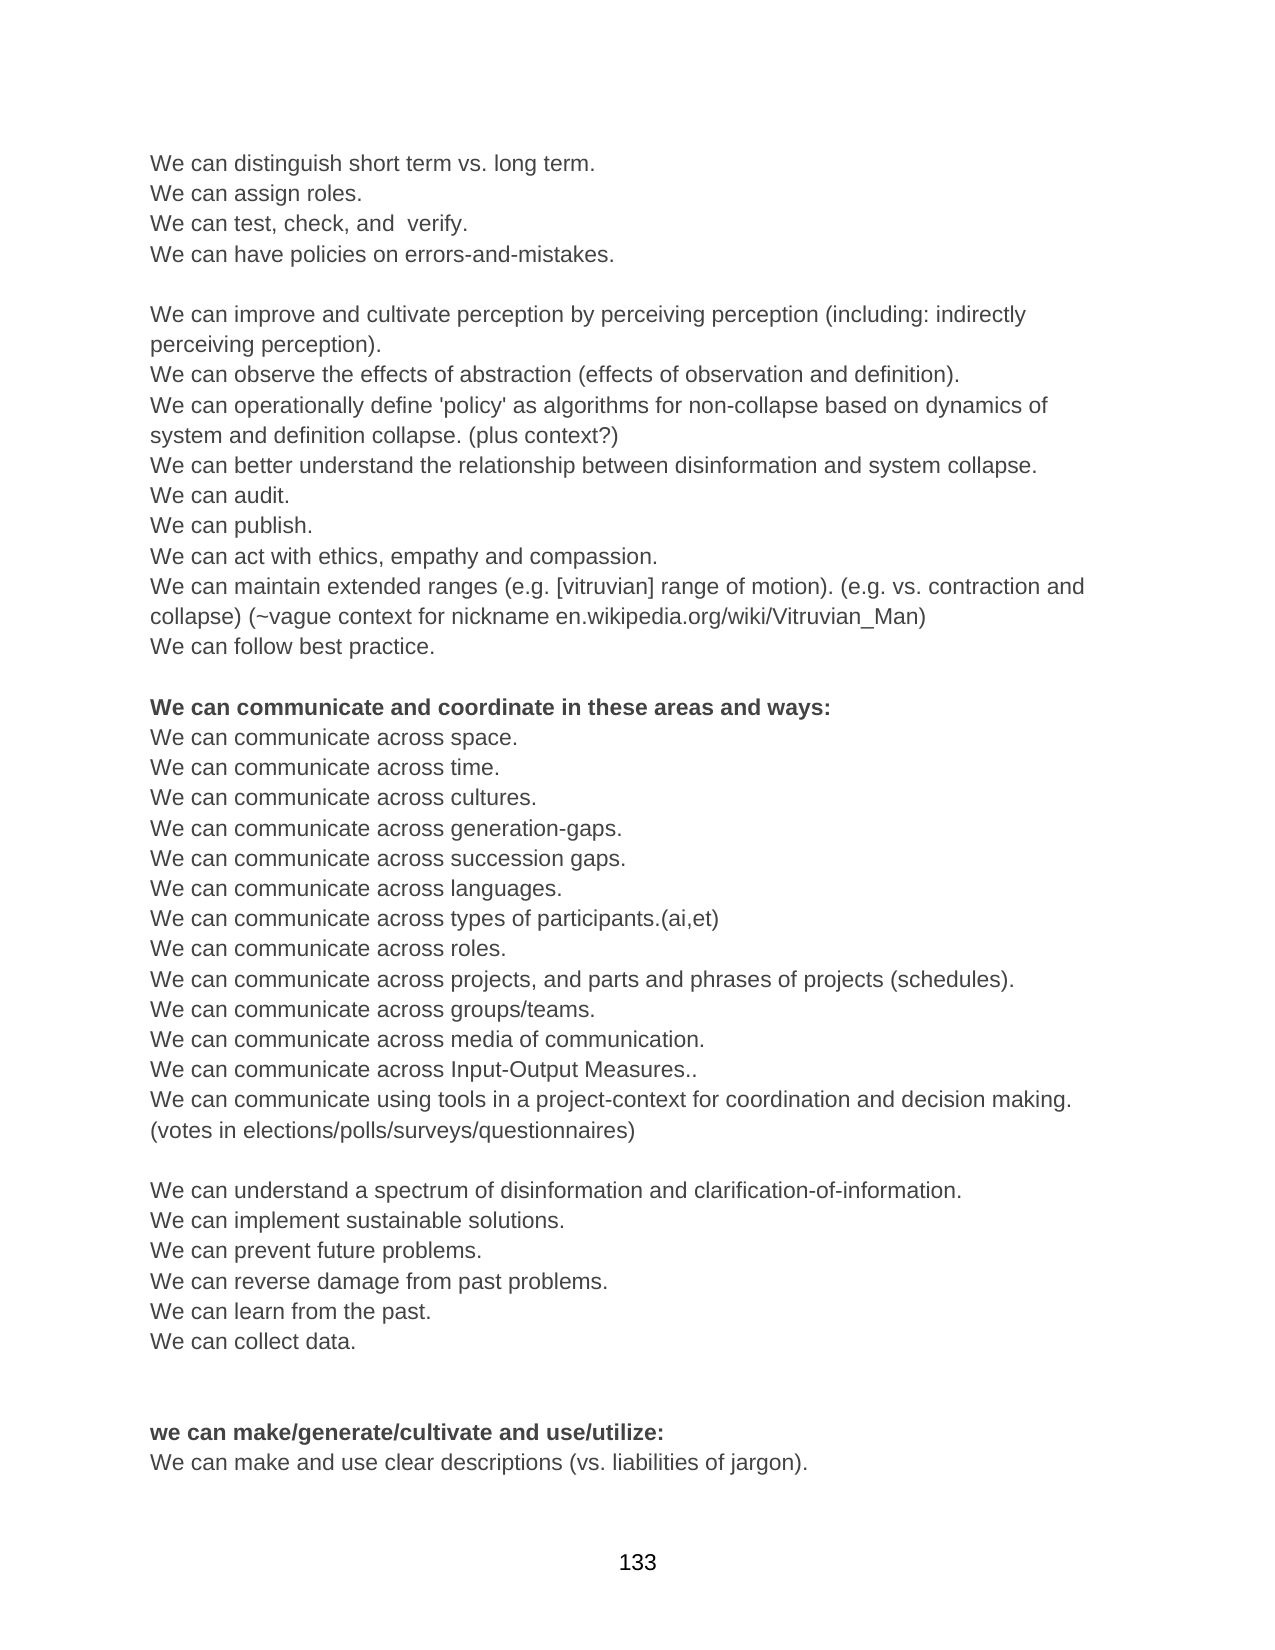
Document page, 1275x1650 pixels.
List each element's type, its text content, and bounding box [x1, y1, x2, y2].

text We can communicate across Input-Output Measures.. [150, 1056, 1125, 1083]
text We can communicate across generation-gaps. [150, 814, 1125, 841]
text We can test, check, and verify. [150, 210, 1125, 237]
text We can operationally define 'policy' as algorithms for non-collapse based on dynamics of system and definition collapse. (plus context?) [150, 392, 1125, 448]
text We can prevent future problems. [150, 1237, 1125, 1264]
text We can maintain extended ranges (e.g. [vitruvian] range of motion). (e.g. vs. contraction and collapse) (~vague context for nickname en.wikipedia.org/wiki/Vitruvian_Man) [150, 573, 1125, 629]
text We can communicate using tools in a project-context for coordination and decision making.(votes in elections/polls/surveys/questionnaires) [150, 1086, 1125, 1143]
text We can distinguish short term vs. long term. [150, 150, 1125, 176]
text We can communicate across roles. [150, 935, 1125, 962]
text We can communicate across projects, and parts and phrases of projects (schedules). [150, 966, 1125, 992]
text We can communicate across time. [150, 754, 1125, 781]
text We can improve and cultivate perception by perceiving perception (including: indirectly perceiving perception). [150, 301, 1125, 358]
text We can observe the effects of abstraction (effects of observation and definition). [150, 361, 1125, 388]
text We can act with ethics, empathy and compassion. [150, 543, 1125, 569]
text We can communicate and coordinate in these areas and ways: [150, 694, 1125, 720]
text We can assign roles. [150, 180, 1125, 207]
text We can make and use clear descriptions (vs. liabilities of jargon). [150, 1449, 1125, 1475]
text We can follow best practice. [150, 633, 1125, 660]
text We can audit. [150, 482, 1125, 509]
text We can reverse damage from past problems. [150, 1268, 1125, 1294]
text We can publish. [150, 512, 1125, 539]
text We can have policies on errors-and-mistakes. [150, 241, 1125, 267]
text We can communicate across media of communication. [150, 1026, 1125, 1052]
text We can understand a spectrum of disinformation and clarification-of-information. [150, 1177, 1125, 1203]
text We can communicate across cultures. [150, 784, 1125, 811]
text We can communicate across groups/teams. [150, 996, 1125, 1022]
text We can collect data. [150, 1328, 1125, 1354]
text We can communicate across space. [150, 724, 1125, 750]
text we can make/generate/cultivate and use/utilize: [150, 1419, 1125, 1445]
text We can communicate across succession gaps. [150, 845, 1125, 871]
text We can communicate across types of participants.(ai,et) [150, 905, 1125, 932]
text We can learn from the past. [150, 1298, 1125, 1324]
text We can communicate across languages. [150, 875, 1125, 901]
text We can implement sustainable solutions. [150, 1207, 1125, 1234]
text We can better understand the relationship between disinformation and system collapse. [150, 452, 1125, 478]
